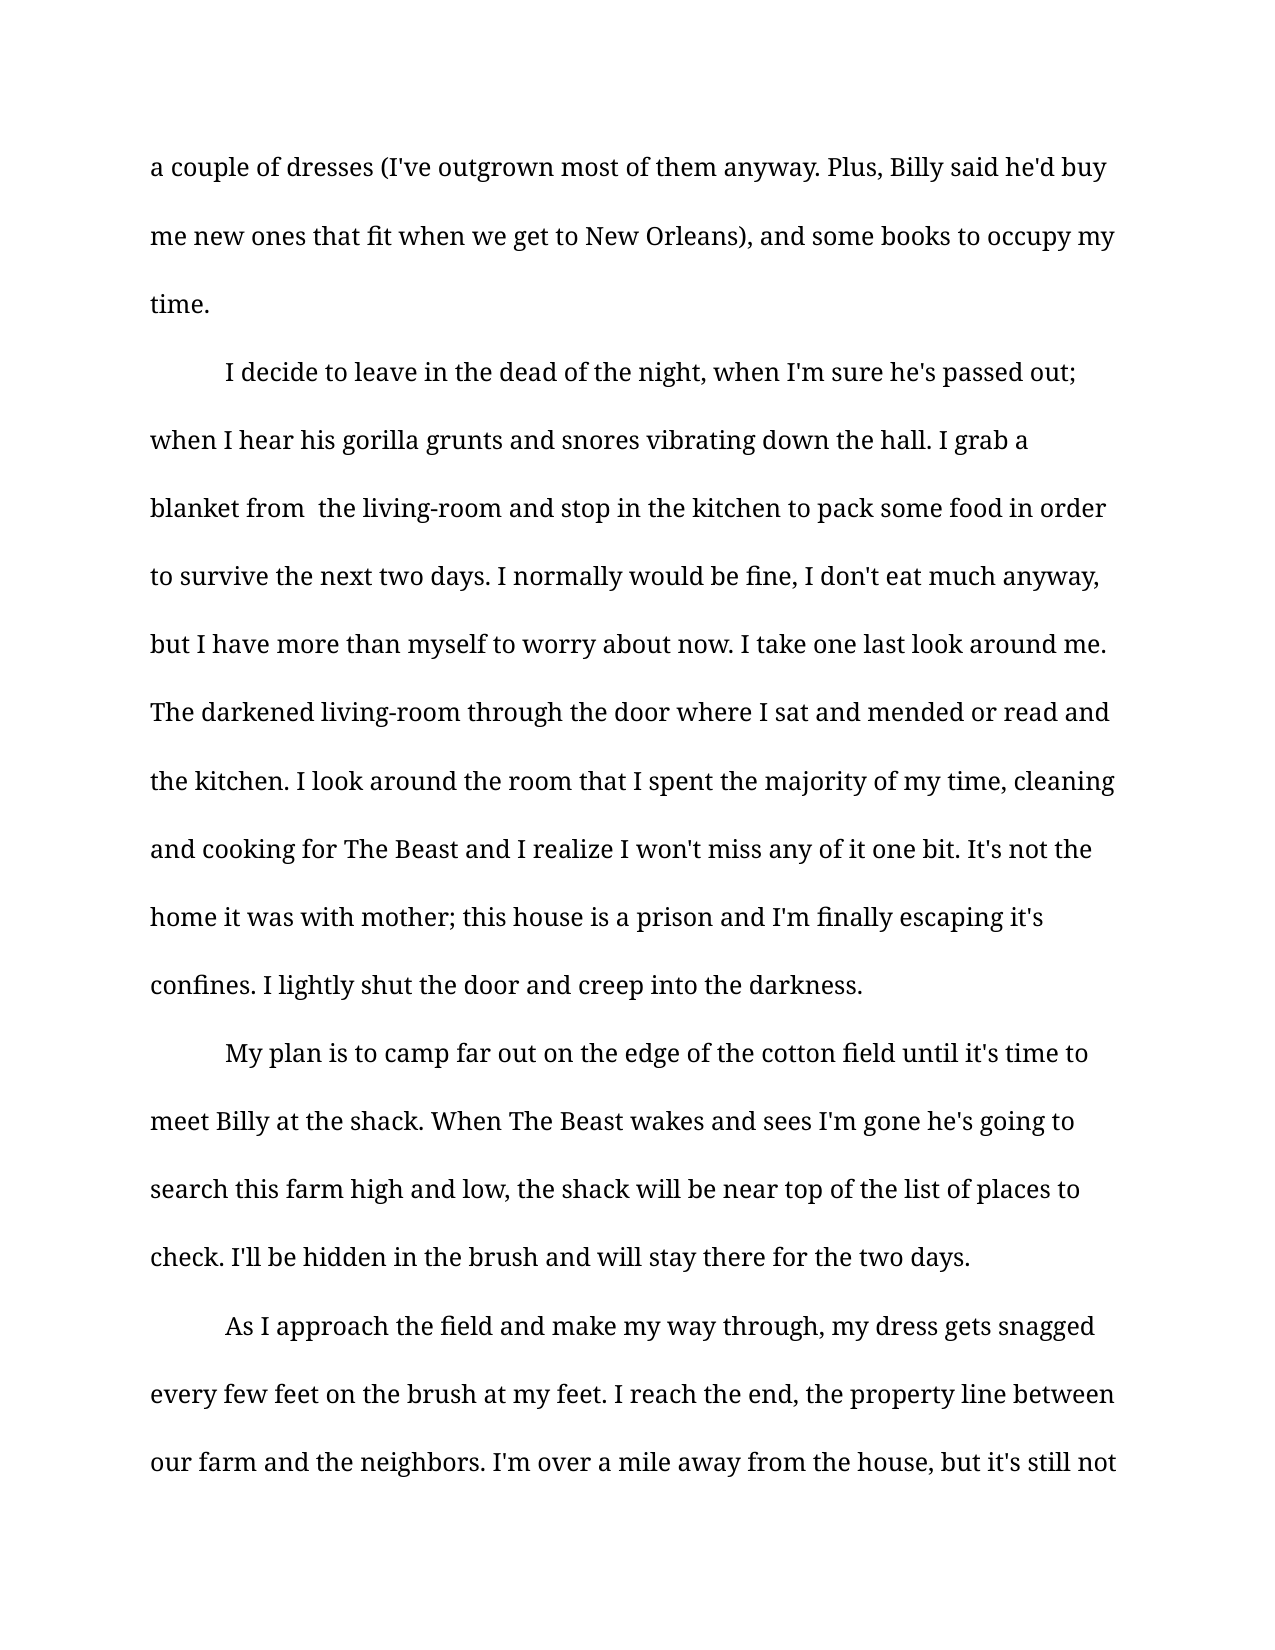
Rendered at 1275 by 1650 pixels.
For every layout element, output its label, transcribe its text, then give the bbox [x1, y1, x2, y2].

text My plan is to camp far out on the edge of the cotton field until it's time to meet Billy at the shack. When The Beast wakes and sees I'm gone he's going to search this farm high and low, the shack will be near top of the list of places to check. I'll be hidden in the brush and will stay there for the two days. [150, 1036, 1125, 1274]
text I decide to leave in the dead of the night, when I'm sure he's passed out; when I hear his gorilla grunts and snores vibrating down the hall. I grab a blanket from the living-room and stop in the kitchen to pack some food in order to survive the next two days. I normally would be fine, I don't eat much anyway, but I have more than myself to worry about now. I take one last look around me. The darkened living-room through the door where I sat and mended or read and the kitchen. I look around the room that I spent the majority of my time, cleaning and cooking for The Beast and I realize I won't miss any of it one bit. It's not the home it was with mother; this house is a prison and I'm finally escaping it's confines. I lightly shut the door and creep into the darkness. [150, 354, 1125, 1002]
text As I approach the field and make my way through, my dress gets snagged every few feet on the brush at my feet. I reach the end, the property line between our farm and the neighbors. I'm over a mile away from the house, but it's still not [150, 1308, 1125, 1478]
text a couple of dresses (I've outgrown most of them anyway. Plus, Billy said he'd buy me new ones that fit when we get to New Orleans), and some books to occupy my time. [150, 150, 1125, 320]
